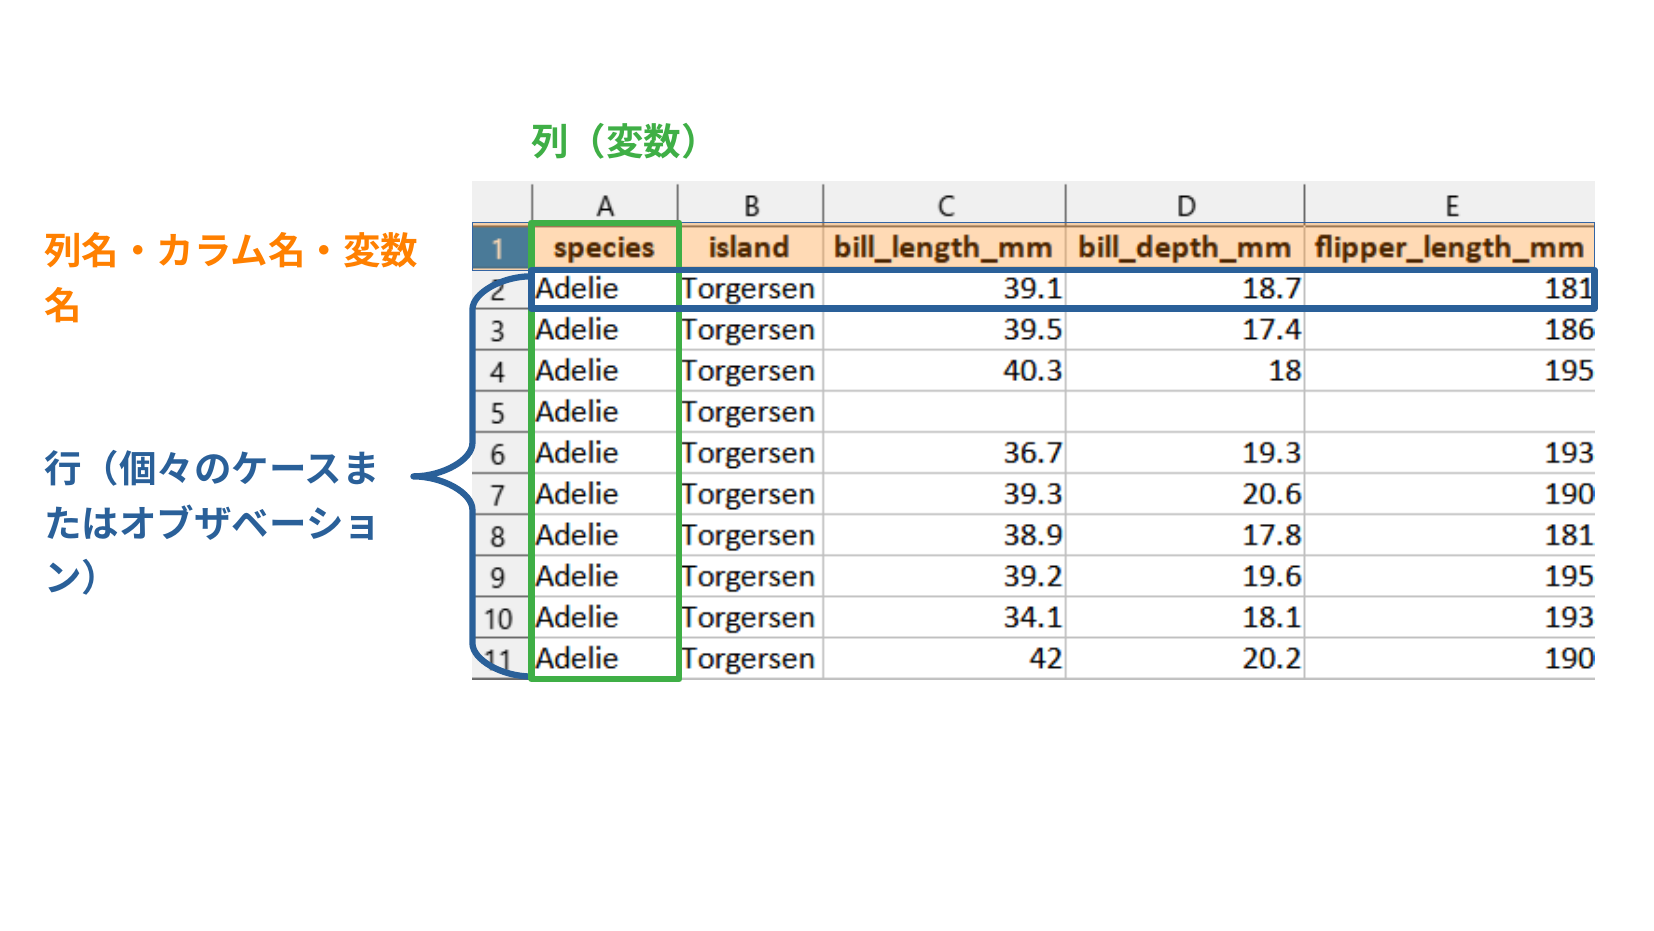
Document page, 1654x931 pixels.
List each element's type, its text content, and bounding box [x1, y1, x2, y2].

picture [535, 312, 676, 676]
text_box [472, 222, 528, 271]
text_box [535, 226, 676, 267]
text_box 列名・カラム名・変数名 [29, 214, 443, 324]
text_box 列（変数） [516, 104, 798, 215]
picture [535, 273, 676, 305]
picture [682, 273, 1591, 305]
picture [472, 271, 528, 298]
picture [472, 655, 521, 680]
picture [472, 280, 528, 673]
text_box 行（個々のケースまたはオブザベーション） [29, 432, 414, 590]
text_box [682, 222, 1595, 267]
picture [472, 181, 1595, 222]
picture [682, 312, 1595, 680]
